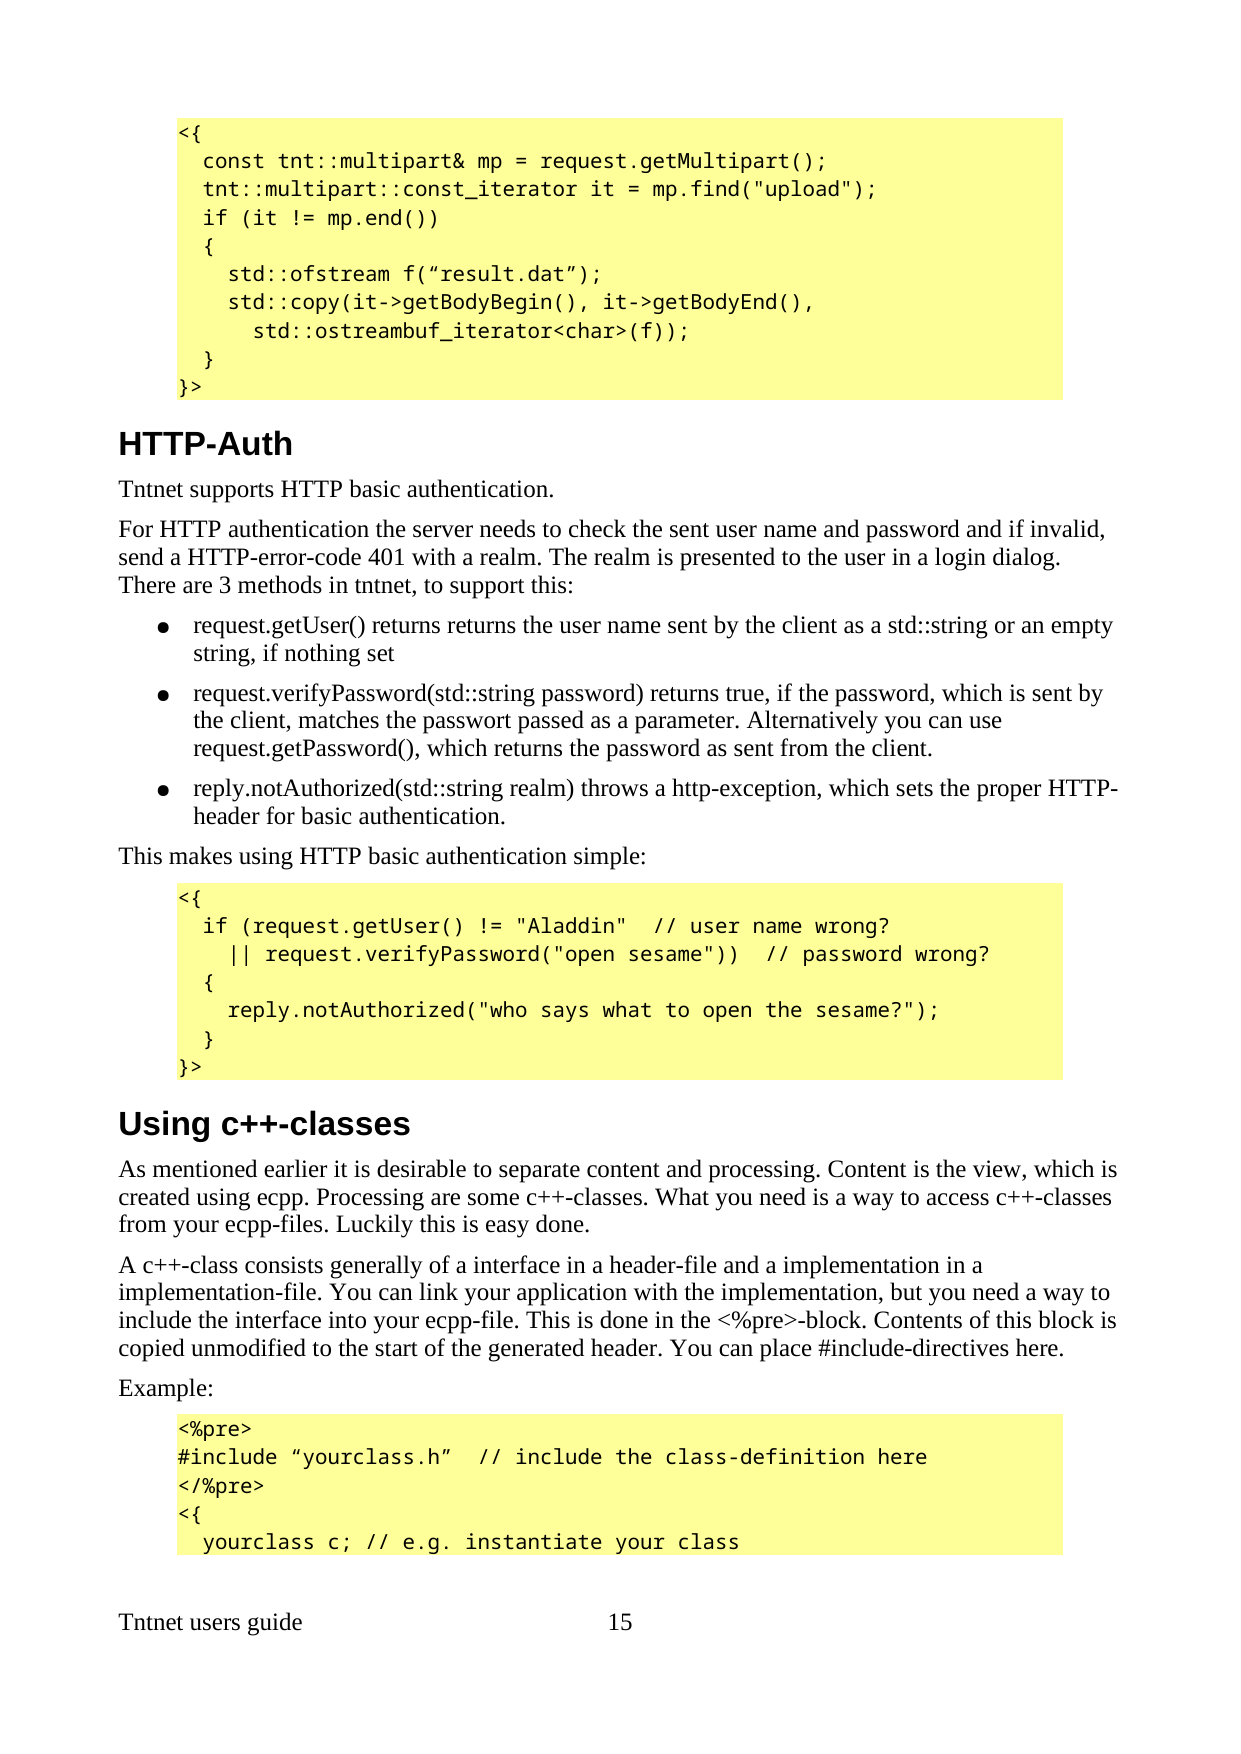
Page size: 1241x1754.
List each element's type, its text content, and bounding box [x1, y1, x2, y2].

subtitle HTTP-Auth [118, 425, 1122, 463]
list request.getUser() returns returns the user name sent by the client as a std::string or an empty string, if nothing set [156, 611, 1122, 666]
text For HTTP authentication the server needs to check the sent user name and password and if invalid, send a HTTP-error-code 401 with a realm. The realm is presented to the user in a login dialog. There are 3 methods in tntnet, to support this: [118, 515, 1122, 598]
text }> [177, 372, 1063, 400]
text <%pre> [177, 1414, 1063, 1442]
text const tnt::multipart& mp = request.getMultipart(); [177, 146, 1063, 174]
subtitle Using c++-classes [118, 1105, 1122, 1143]
text std::copy(it->getBodyBegin(), it->getBodyEnd(), [177, 287, 1063, 316]
text { [177, 231, 1063, 259]
text <{ [177, 118, 1063, 146]
text }> [177, 1052, 1063, 1080]
text } [177, 1024, 1063, 1052]
text reply.notAuthorized("who says what to open the sesame?"); [177, 996, 1063, 1024]
text Tntnet supports HTTP basic authentication. [118, 475, 1122, 503]
text tnt::multipart::const_iterator it = mp.find("upload"); [177, 174, 1063, 203]
text As mentioned earlier it is desirable to separate content and processing. Content is the view, which is created using ecpp. Processing are some c++-classes. What you need is a way to access c++-classes from your ecpp-files. Luckily this is easy done. [118, 1155, 1122, 1238]
text if (request.getUser() != "Aladdin" // user name wrong? [177, 911, 1063, 939]
text <{ [177, 883, 1063, 911]
text std::ostreambuf_iterator<char>(f)); [177, 316, 1063, 344]
text yourclass c; // e.g. instantiate your class [177, 1527, 1063, 1555]
text Example: [118, 1374, 1122, 1402]
text if (it != mp.end()) [177, 203, 1063, 231]
list request.verifyPassword(std::string password) returns true, if the password, which is sent by the client, matches the passwort passed as a parameter. Alternatively you can use request.getPassword(), which returns the password as sent from the client. [156, 679, 1122, 762]
text </%pre> [177, 1471, 1063, 1499]
text A c++-class consists generally of a interface in a header-file and a implementation in a implementation-file. You can link your application with the implementation, but you need a way to include the interface into your ecpp-file. This is done in the <%pre>-block. Contents of this block is copied unmodified to the start of the generated header. You can place #include-directives here. [118, 1251, 1122, 1362]
text std::ofstream f(“result.dat”); [177, 259, 1063, 287]
list reply.notAuthorized(std::string realm) throws a http-exception, which sets the proper HTTP-header for basic authentication. [156, 774, 1122, 830]
text { [177, 967, 1063, 996]
text #include “yourclass.h” // include the class-definition here [177, 1442, 1063, 1471]
text || request.verifyPassword("open sesame")) // password wrong? [177, 939, 1063, 967]
text <{ [177, 1499, 1063, 1527]
text } [177, 344, 1063, 372]
text This makes using HTTP basic authentication simple: [118, 842, 1122, 870]
